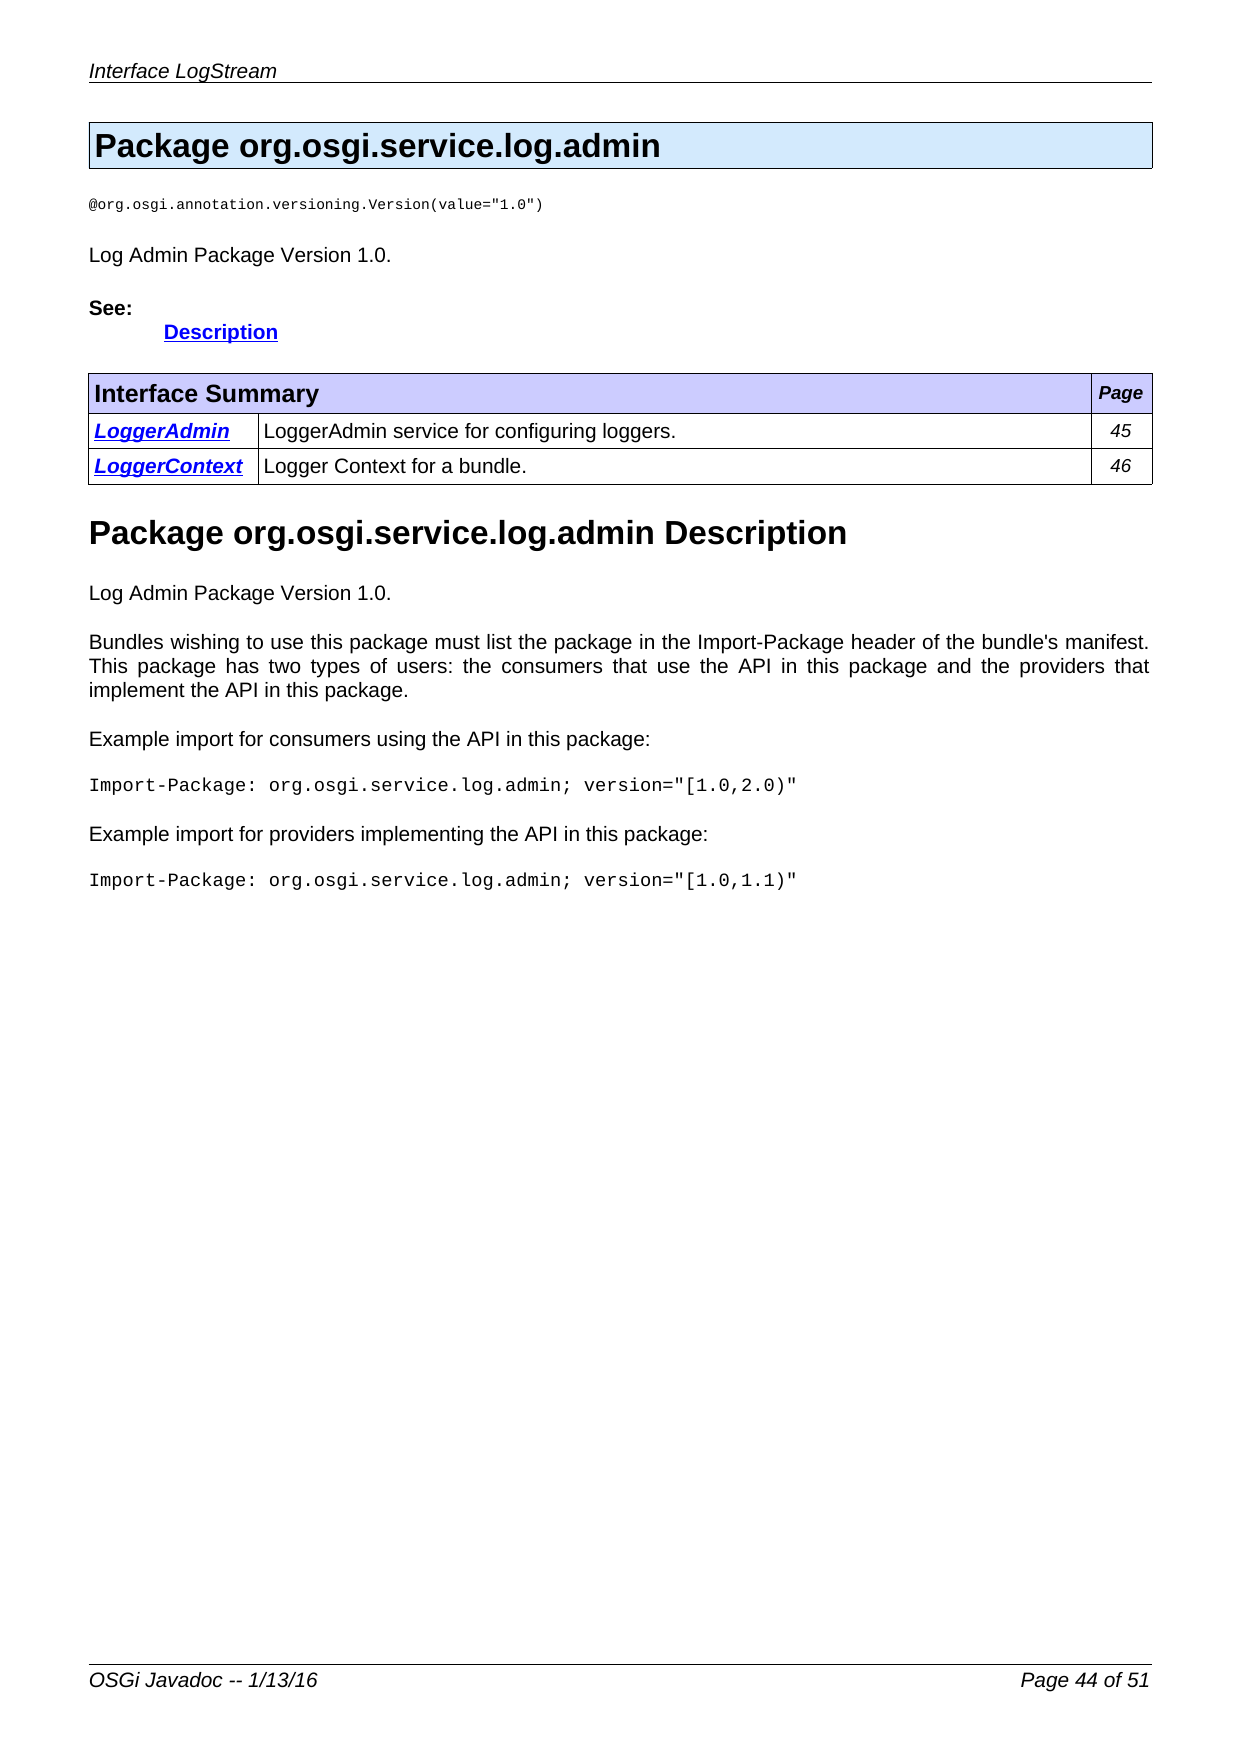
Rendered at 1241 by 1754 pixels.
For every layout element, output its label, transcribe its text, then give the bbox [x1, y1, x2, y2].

text Example import for consumers using the API in this package: [88, 726, 1152, 750]
text Import-Package: org.osgi.service.log.admin; version="[1.0,1.1)" [88, 871, 1152, 892]
text @org.osgi.annotation.versioning.Version(value="1.0") [88, 197, 1152, 213]
table_cell Logger Context for a bundle. [259, 449, 1091, 484]
table_cell 43 [1092, 414, 1152, 448]
table_cell LoggerContext [89, 449, 258, 484]
table_header Page [1092, 374, 1152, 413]
text Log Admin Package Version 1.0. [88, 581, 1152, 604]
text Example import for providers implementing the API in this package: [88, 822, 1152, 846]
table_cell 44 [1092, 449, 1152, 484]
text See: [88, 296, 1152, 320]
subtitle Package org.osgi.service.log.admin [90, 123, 1152, 168]
text Package org.osgi.service.log.admin Description [88, 513, 1152, 551]
table_header Interface Summary [89, 374, 1091, 413]
table_cell LoggerAdmin service for configuring loggers. [259, 414, 1091, 448]
text Import-Package: org.osgi.service.log.admin; version="[1.0,2.0)" [88, 775, 1152, 797]
table_cell LoggerAdmin [89, 414, 258, 448]
text Log Admin Package Version 1.0. [88, 243, 1152, 267]
text Description [163, 320, 1152, 344]
text Bundles wishing to use this package must list the package in the Import-Package header of the bundle's manifest. This package has two types of users: the consumers that use the API in this package and the providers that implement the API in this package. [88, 629, 1152, 701]
